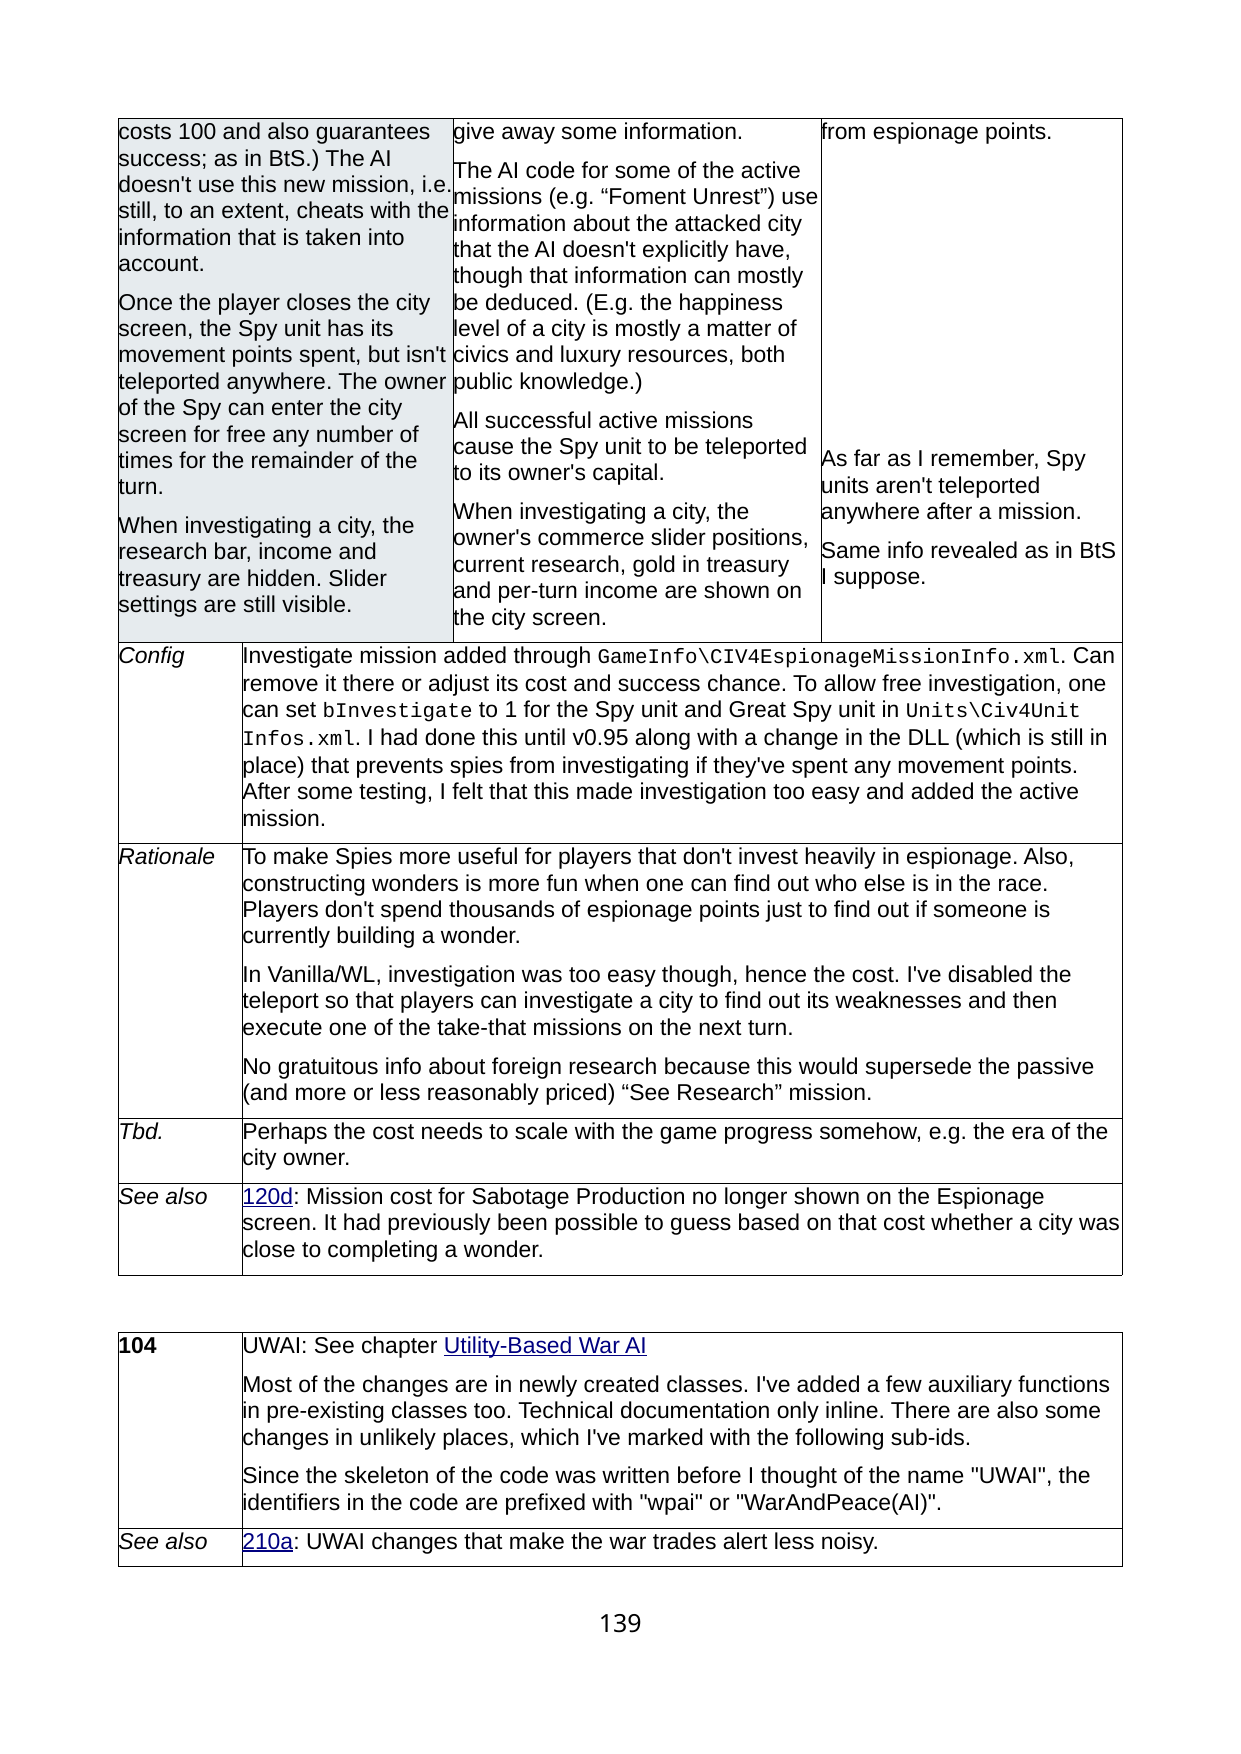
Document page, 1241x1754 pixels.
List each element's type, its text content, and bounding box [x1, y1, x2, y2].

table_cell Perhaps the cost needs to scale with the game progress somehow, e.g. the era of the city owner. [243, 1119, 1122, 1183]
table_cell Tbd. [119, 1119, 242, 1183]
table_cell give away some information. The AI code for some of the active missions (e.g. “Foment Unrest”) use information about the attacked city that the AI doesn't explicitly have, though that information can mostly be deduced. (E.g. the happiness level of a city is mostly a matter of civics and luxury resources, both public knowledge.) All successful active missions cause the Spy unit to be teleported to its owner's capital. When investigating a city, the owner's commerce slider positions, current research, gold in treasury and per-turn income are shown on the city screen. [454, 119, 821, 642]
table_cell costs 100 and also guarantees success; as in BtS.) The AI doesn't use this new mission, i.e. still, to an extent, cheats with the information that is taken into account. Once the player closes the city screen, the Spy unit has its movement points spent, but isn't teleported anywhere. The owner of the Spy can enter the city screen for free any number of times for the remainder of the turn. When investigating a city, the research bar, income and treasury are hidden. Slider settings are still visible. [119, 119, 453, 642]
table_header UWAI: See chapter Utility-Based War AI Most of the changes are in newly created classes. I've added a few auxiliary functions in pre-existing classes too. Technical documentation only inline. There are also some changes in unlikely places, which I've marked with the following sub-ids. Since the skeleton of the code was written before I thought of the name "UWAI", the identifiers in the code are prefixed with "wpai" or "WarAndPeace(AI)". [243, 1333, 1122, 1527]
table_cell 210a: UWAI changes that make the war trades alert less noisy. [243, 1529, 1122, 1566]
table_cell from espionage points. As far as I remember, Spy units aren't teleported anywhere after a mission. Same info revealed as in BtS I suppose. [822, 119, 1122, 642]
table_cell 120d: Mission cost for Sabotage Production no longer shown on the Espionage screen. It had previously been possible to guess based on that cost whether a city was close to completing a wonder. [243, 1184, 1122, 1274]
table_cell See also [119, 1529, 242, 1566]
table_cell To make Spies more useful for players that don't invest heavily in espionage. Also, constructing wonders is more fun when one can find out who else is in the race. Players don't spend thousands of espionage points just to find out if someone is currently building a wonder. In Vanilla/WL, investigation was too easy though, hence the cost. I've disabled the teleport so that players can investigate a city to find out its weaknesses and then execute one of the take-that missions on the next turn. No gratuitous info about foreign research because this would supersede the passive (and more or less reasonably priced) “See Research” mission. [243, 844, 1122, 1118]
table_cell Investigate mission added through GameInfo\CIV4EspionageMissionInfo.xml. Can remove it there or adjust its cost and success chance. To allow free investigation, one can set bInvestigate to 1 for the Spy unit and Great Spy unit in Units\Civ4Unit Infos.xml. I had done this until v0.95 along with a change in the DLL (which is still in place) that prevents spies from investigating if they've spent any movement points. After some testing, I felt that this made investigation too easy and added the active mission. [243, 643, 1122, 843]
table_header 104 [119, 1333, 242, 1527]
table_cell Config [119, 643, 242, 843]
table_cell Rationale [119, 844, 242, 1118]
table_cell See also [119, 1184, 242, 1274]
